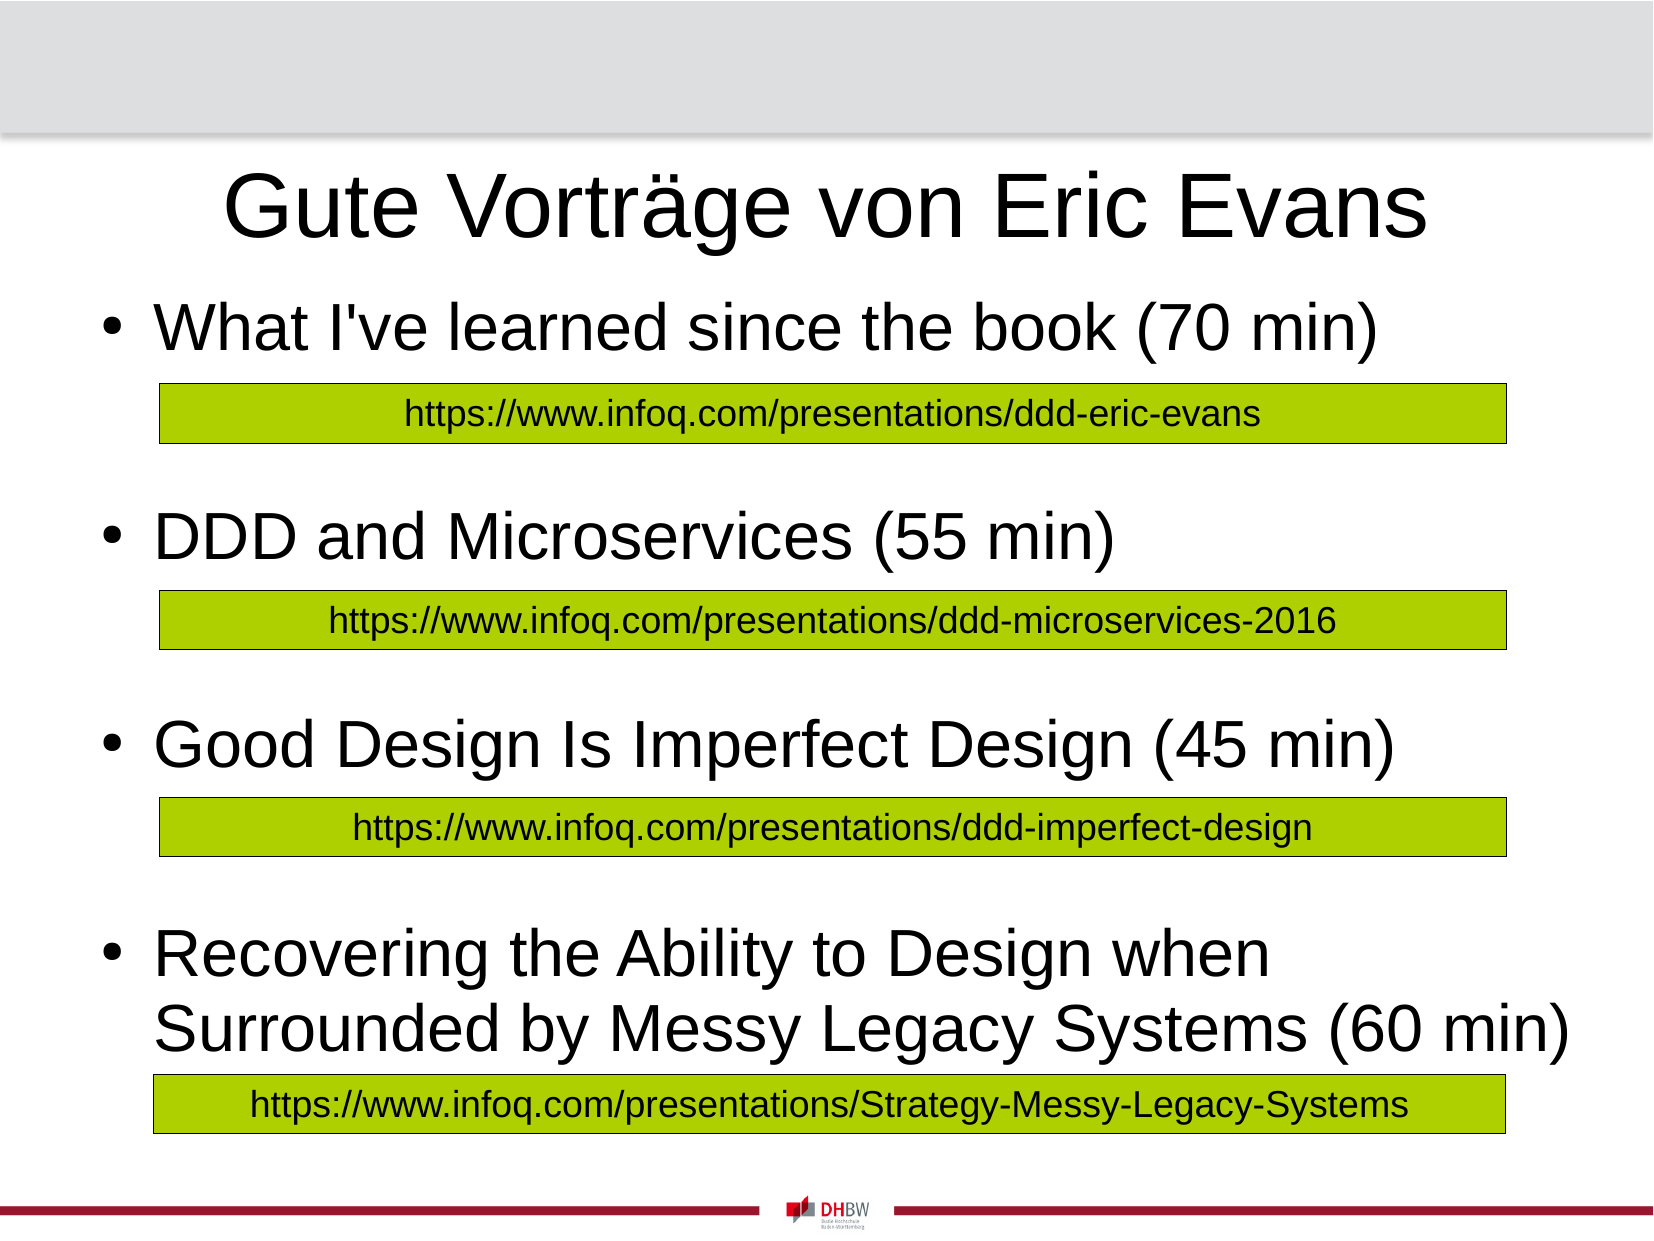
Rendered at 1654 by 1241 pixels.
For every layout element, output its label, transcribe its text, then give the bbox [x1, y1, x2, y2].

text_box https://www.infoq.com/presentations/ddd-imperfect-design [159, 797, 1507, 857]
list What I've learned since the book (70 min) DDD and Microservices (55 min) Good Design Is Imperfect Design (45 min) Recovering the Ability to Design when Surrounded by Messy Legacy Systems (60 min) [82, 290, 1619, 1066]
title Gute Vorträge von Eric Evans [82, 147, 1571, 257]
text_box https://www.infoq.com/presentations/Strategy-Messy-Legacy-Systems [153, 1074, 1506, 1134]
picture [0, 1, 1654, 1237]
text_box https://www.infoq.com/presentations/ddd-eric-evans [159, 383, 1507, 444]
text_box https://www.infoq.com/presentations/ddd-microservices-2016 [159, 590, 1507, 650]
